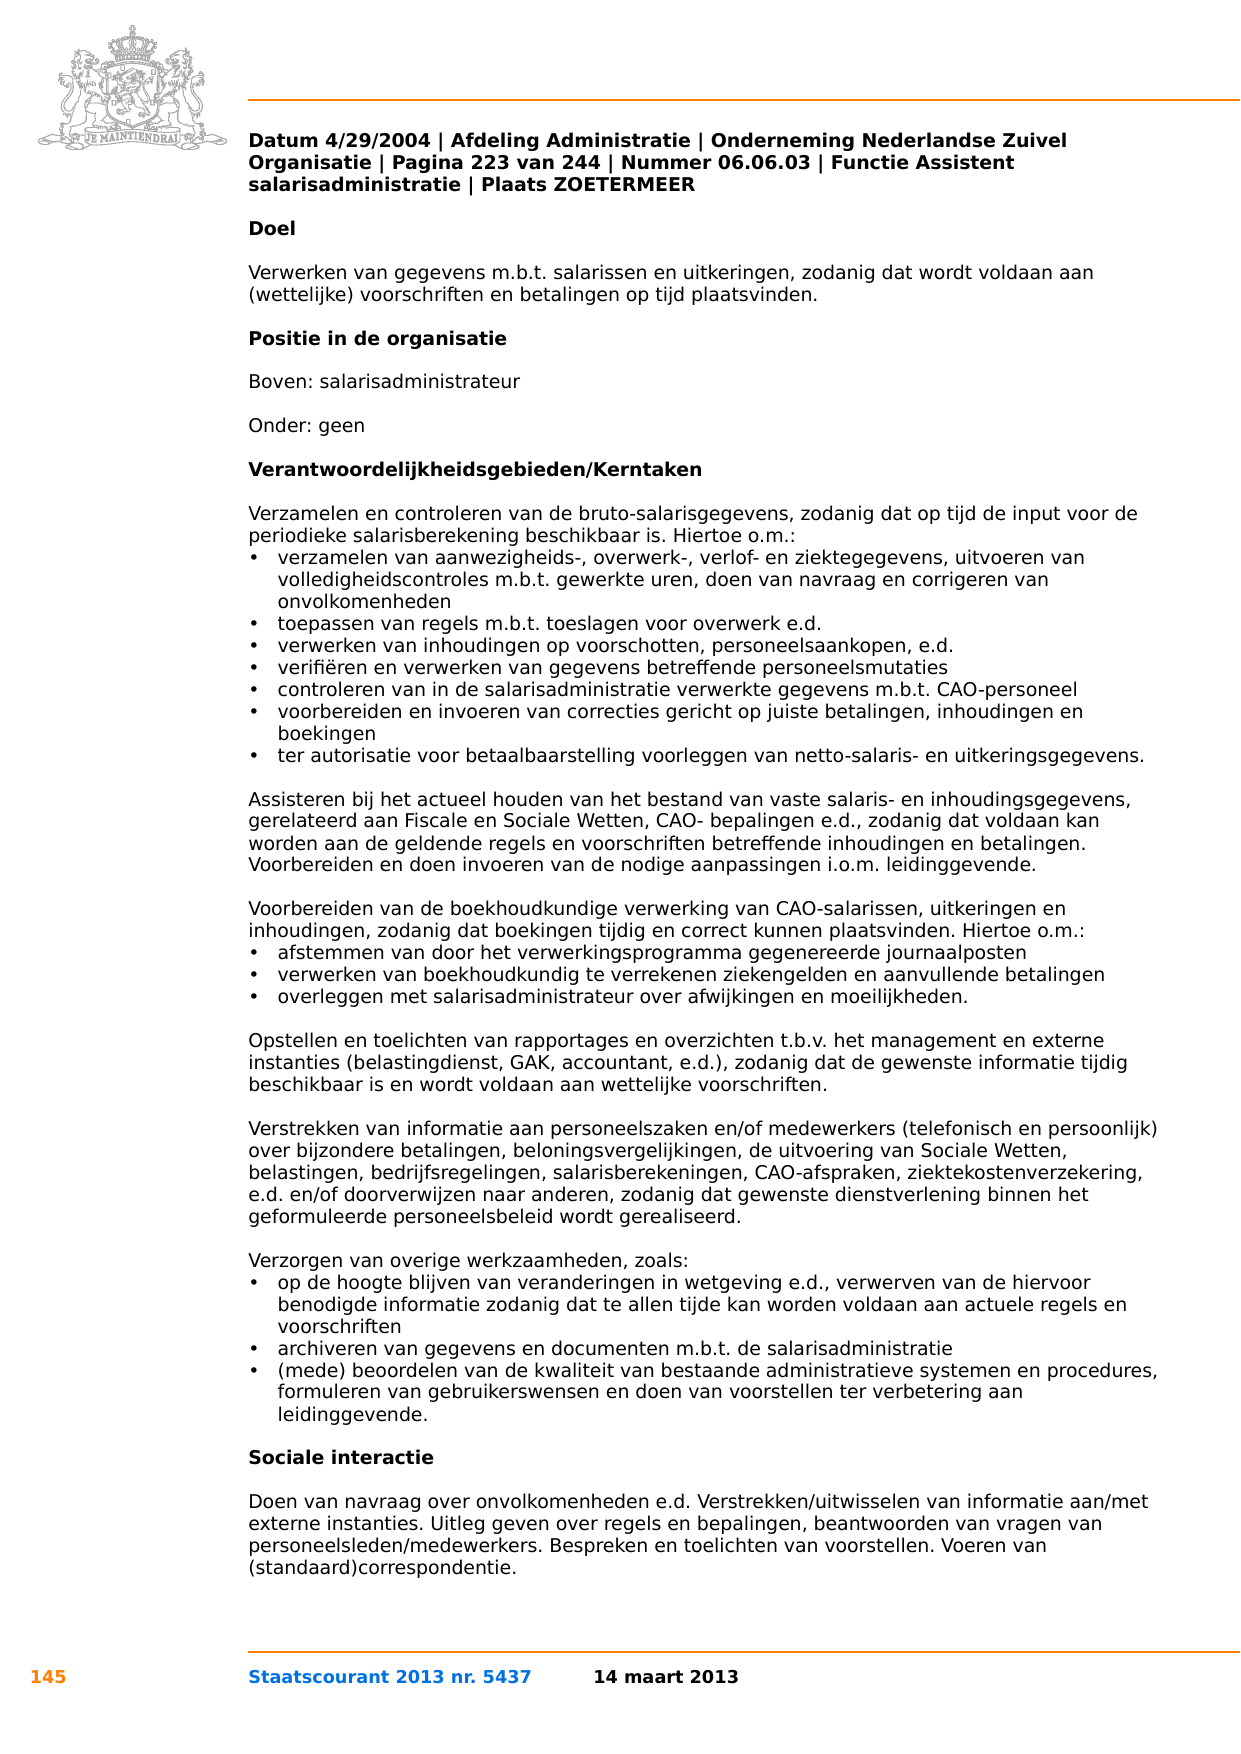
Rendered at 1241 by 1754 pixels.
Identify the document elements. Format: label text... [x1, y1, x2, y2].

text • op de hoogte blijven van veranderingen in wetgeving e.d., verwerven van de hiervoor benodigde informatie zodanig dat te allen tijde kan worden voldaan aan actuele regels en voorschriften [248, 1272, 1163, 1337]
subtitle Datum 4/29/2004 | Afdeling Administratie | Onderneming Nederlandse Zuivel Organisatie | Pagina 223 van 244 | Nummer 06.06.03 | Functie Assistent salarisadministratie | Plaats ZOETERMEER [248, 130, 1163, 196]
text Assisteren bij het actueel houden van het bestand van vaste salaris- en inhoudingsgegevens, gerelateerd aan Fiscale en Sociale Wetten, CAO- bepalingen e.d., zodanig dat voldaan kan worden aan de geldende regels en voorschriften betreffende inhoudingen en betalingen. Voorbereiden en doen invoeren van de nodige aanpassingen i.o.m. leidinggevende. [248, 788, 1163, 876]
text • (mede) beoordelen van de kwaliteit van bestaande administratieve systemen en procedures, formuleren van gebruikerswensen en doen van voorstellen ter verbetering aan leidinggevende. [248, 1359, 1163, 1425]
text Doen van navraag over onvolkomenheden e.d. Verstrekken/uitwisselen van informatie aan/met externe instanties. Uitleg geven over regels en bepalingen, beantwoorden van vragen van personeelsleden/medewerkers. Bespreken en toelichten van voorstellen. Voeren van (standaard)correspondentie. [248, 1491, 1163, 1579]
text • toepassen van regels m.b.t. toeslagen voor overwerk e.d. [248, 613, 1163, 635]
text Verzorgen van overige werkzaamheden, zoals: [248, 1249, 1163, 1272]
text • overleggen met salarisadministrateur over afwijkingen en moeilijkheden. [248, 986, 1163, 1008]
text Voorbereiden van de boekhoudkundige verwerking van CAO-salarissen, uitkeringen en inhoudingen, zodanig dat boekingen tijdig en correct kunnen plaatsvinden. Hiertoe o.m.: [248, 898, 1163, 942]
text Verwerken van gegevens m.b.t. salarissen en uitkeringen, zodanig dat wordt voldaan aan (wettelijke) voorschriften en betalingen op tijd plaatsvinden. [248, 262, 1163, 306]
subtitle Verantwoordelijkheidsgebieden/Kerntaken [248, 459, 1163, 481]
picture [38, 25, 227, 150]
subtitle Doel [248, 218, 1163, 240]
subtitle Positie in de organisatie [248, 327, 1163, 349]
text • voorbereiden en invoeren van correcties gericht op juiste betalingen, inhoudingen en boekingen [248, 701, 1163, 744]
text • afstemmen van door het verwerkingsprogramma gegenereerde journaalposten [248, 942, 1163, 964]
text • verzamelen van aanwezigheids-, overwerk-, verlof- en ziektegegevens, uitvoeren van volledigheidscontroles m.b.t. gewerkte uren, doen van navraag en corrigeren van onvolkomenheden [248, 547, 1163, 613]
text Verzamelen en controleren van de bruto-salarisgegevens, zodanig dat op tijd de input voor de periodieke salarisberekening beschikbaar is. Hiertoe o.m.: [248, 503, 1163, 547]
text • archiveren van gegevens en documenten m.b.t. de salarisadministratie [248, 1337, 1163, 1359]
text • ter autorisatie voor betaalbaarstelling voorleggen van netto-salaris- en uitkeringsgegevens. [248, 744, 1163, 767]
text Verstrekken van informatie aan personeelszaken en/of medewerkers (telefonisch en persoonlijk) over bijzondere betalingen, beloningsvergelijkingen, de uitvoering van Sociale Wetten, belastingen, bedrijfsregelingen, salarisberekeningen, CAO-afspraken, ziektekostenverzekering, e.d. en/of doorverwijzen naar anderen, zodanig dat gewenste dienstverlening binnen het geformuleerde personeelsbeleid wordt gerealiseerd. [248, 1118, 1163, 1228]
text • verwerken van boekhoudkundig te verrekenen ziekengelden en aanvullende betalingen [248, 964, 1163, 986]
text • controleren van in de salarisadministratie verwerkte gegevens m.b.t. CAO-personeel [248, 679, 1163, 701]
text Opstellen en toelichten van rapportages en overzichten t.b.v. het management en externe instanties (belastingdienst, GAK, accountant, e.d.), zodanig dat de gewenste informatie tijdig beschikbaar is en wordt voldaan aan wettelijke voorschriften. [248, 1030, 1163, 1096]
text Boven: salarisadministrateur [248, 371, 1163, 393]
text • verifiëren en verwerken van gegevens betreffende personeelsmutaties [248, 657, 1163, 679]
subtitle Sociale interactie [248, 1447, 1163, 1469]
text Onder: geen [248, 415, 1163, 437]
text • verwerken van inhoudingen op voorschotten, personeelsaankopen, e.d. [248, 635, 1163, 657]
